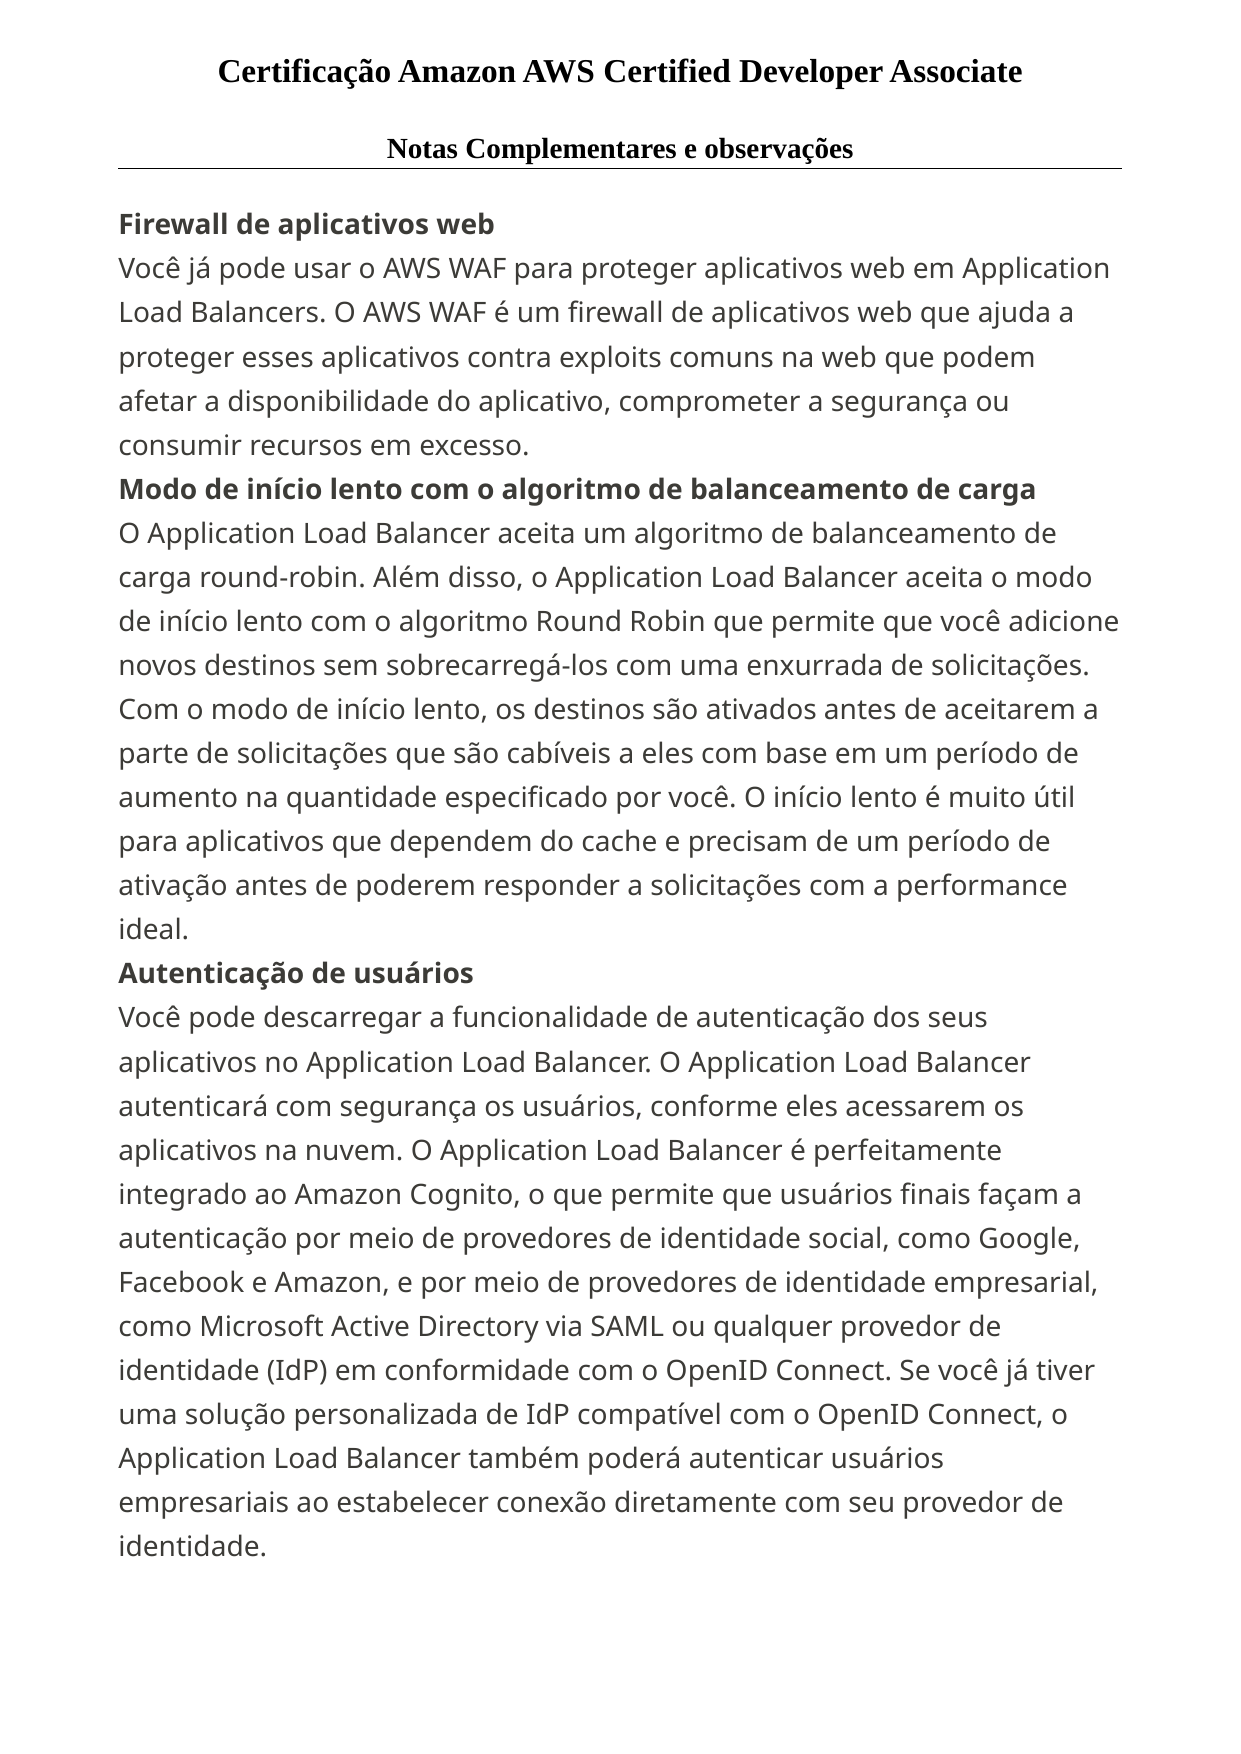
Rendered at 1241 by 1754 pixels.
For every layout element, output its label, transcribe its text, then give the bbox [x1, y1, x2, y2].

text Autenticação de usuários Você pode descarregar a funcionalidade de autenticação dos seus aplicativos no Application Load Balancer. O Application Load Balancer autenticará com segurança os usuários, conforme eles acessarem os aplicativos na nuvem. O Application Load Balancer é perfeitamente integrado ao Amazon Cognito, o que permite que usuários finais façam a autenticação por meio de provedores de identidade social, como Google, Facebook e Amazon, e por meio de provedores de identidade empresarial, como Microsoft Active Directory via SAML ou qualquer provedor de identidade (IdP) em conformidade com o OpenID Connect. Se você já tiver uma solução personalizada de IdP compatível com o OpenID Connect, o Application Load Balancer também poderá autenticar usuários empresariais ao estabelecer conexão diretamente com seu provedor de identidade. [118, 954, 1122, 1565]
text Modo de início lento com o algoritmo de balanceamento de carga O Application Load Balancer aceita um algoritmo de balanceamento de carga round-robin. Além disso, o Application Load Balancer aceita o modo de início lento com o algoritmo Round Robin que permite que você adicione novos destinos sem sobrecarregá-los com uma enxurrada de solicitações. Com o modo de início lento, os destinos são ativados antes de aceitarem a parte de solicitações que são cabíveis a eles com base em um período de aumento na quantidade especificado por você. O início lento é muito útil para aplicativos que dependem do cache e precisam de um período de ativação antes de poderem responder a solicitações com a performance ideal. [118, 469, 1122, 948]
text Firewall de aplicativos web Você já pode usar o AWS WAF para proteger aplicativos web em Application Load Balancers. O AWS WAF é um firewall de aplicativos web que ajuda a proteger esses aplicativos contra exploits comuns na web que podem afetar a disponibilidade do aplicativo, comprometer a segurança ou consumir recursos em excesso. [118, 205, 1122, 463]
